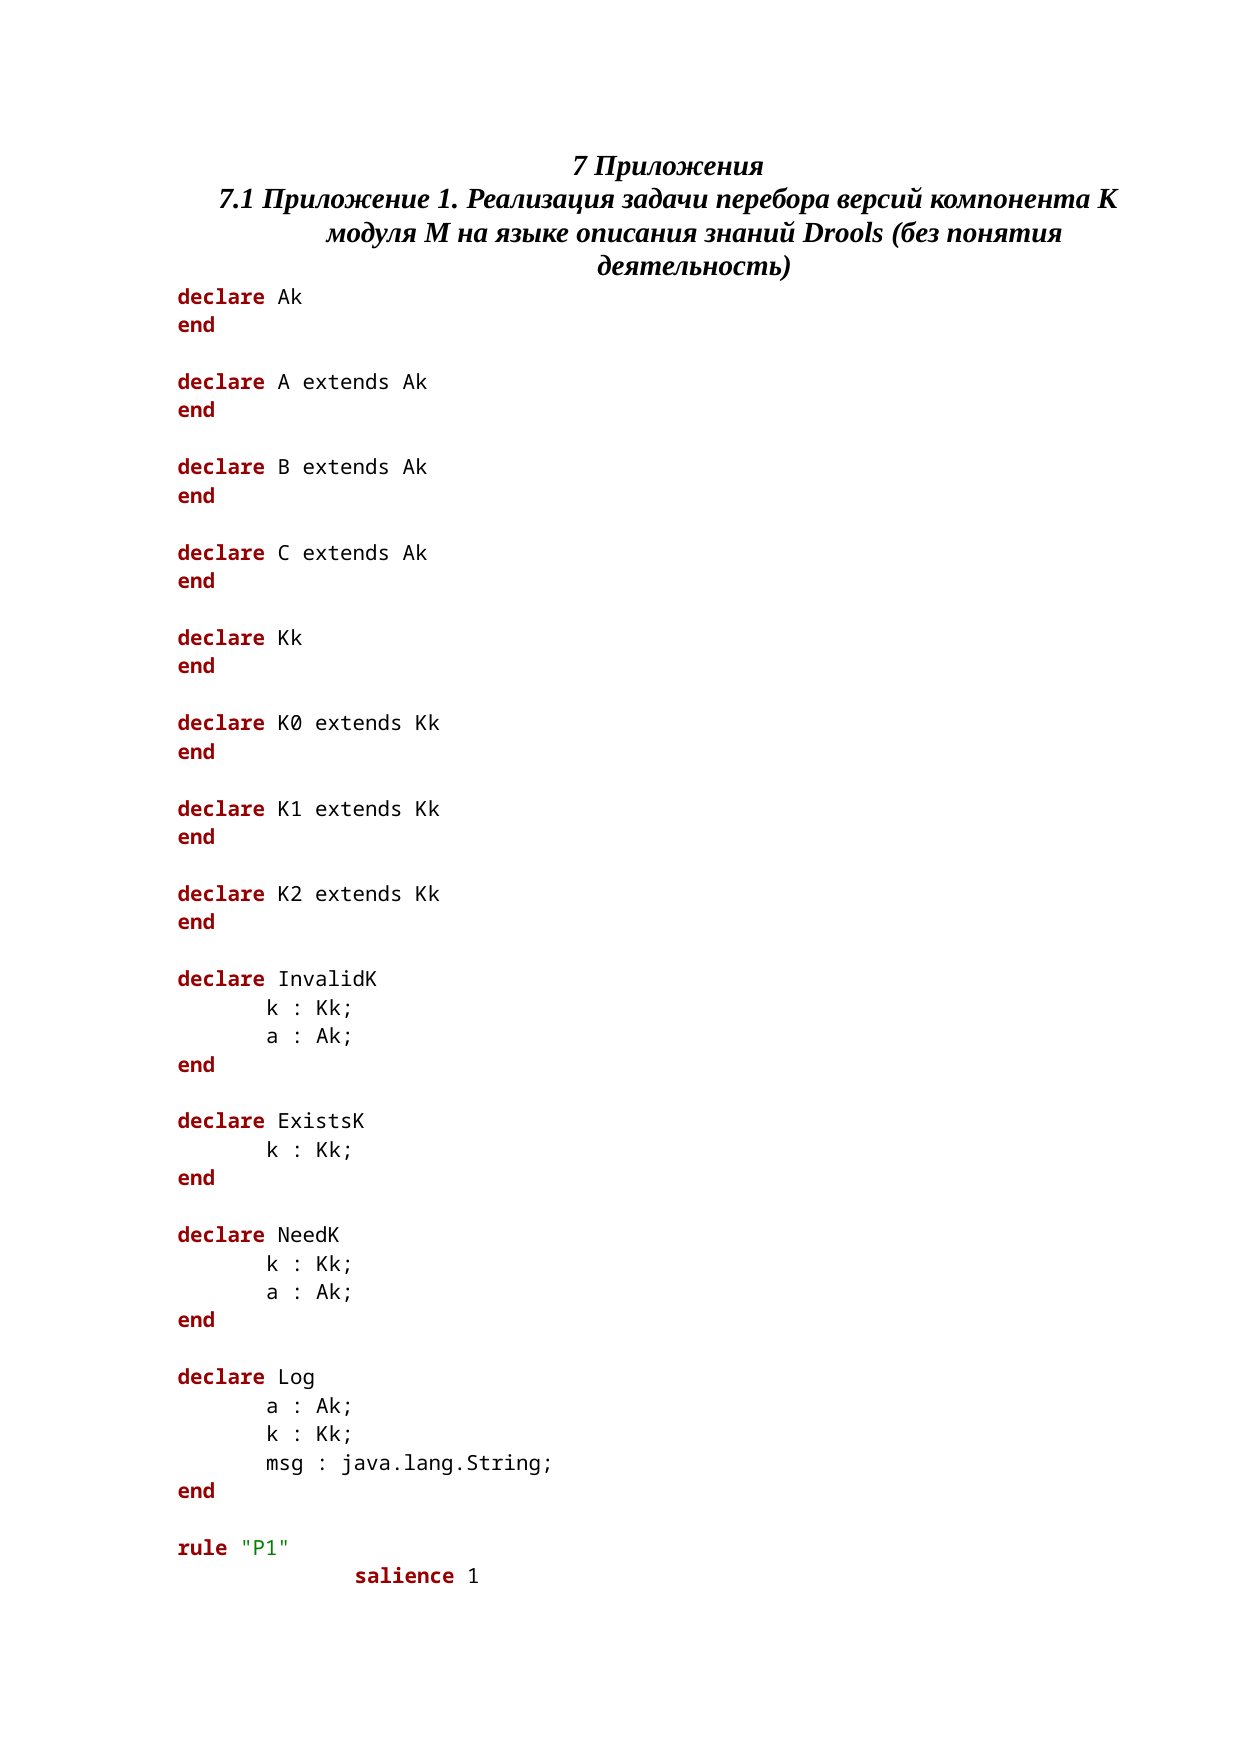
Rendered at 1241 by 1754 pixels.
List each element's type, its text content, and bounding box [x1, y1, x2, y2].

text k : Kk; [177, 1135, 1152, 1163]
text end [177, 310, 1152, 339]
text end [177, 822, 1152, 851]
text declare K0 extends Kk [177, 708, 1152, 737]
text a : Ak; [177, 1277, 1152, 1306]
text declare K1 extends Kk [177, 794, 1152, 822]
text msg : java.lang.String; [177, 1448, 1152, 1476]
text a : Ak; [177, 1021, 1152, 1050]
text end [177, 652, 1152, 680]
text declare NeedK [177, 1220, 1152, 1249]
text declare Log [177, 1362, 1152, 1391]
text end [177, 737, 1152, 765]
text a : Ak; [177, 1391, 1152, 1419]
text declare K2 extends Kk [177, 879, 1152, 907]
text end [177, 566, 1152, 595]
text k : Kk; [177, 993, 1152, 1021]
text declare A extends Ak [177, 367, 1152, 396]
text declare Ak [177, 282, 1152, 310]
text salience 1 [177, 1562, 1152, 1590]
text end [177, 1050, 1152, 1078]
text end [177, 396, 1152, 424]
text k : Kk; [177, 1419, 1152, 1448]
text declare Kk [177, 623, 1152, 652]
text rule "P1" [177, 1533, 1152, 1562]
text k : Kk; [177, 1249, 1152, 1277]
text end [177, 1306, 1152, 1334]
text end [177, 1476, 1152, 1505]
text end [177, 907, 1152, 936]
subtitle Приложения [177, 148, 1152, 181]
text end [177, 481, 1152, 509]
text declare B extends Ak [177, 452, 1152, 481]
text declare ExistsK [177, 1107, 1152, 1135]
text declare InvalidK [177, 964, 1152, 993]
subtitle Приложение 1. Реализация задачи перебора версий компонента К модуля М на языке описания знаний Drools (без понятия деятельность) [177, 181, 1152, 282]
text declare C extends Ak [177, 538, 1152, 566]
text end [177, 1163, 1152, 1192]
